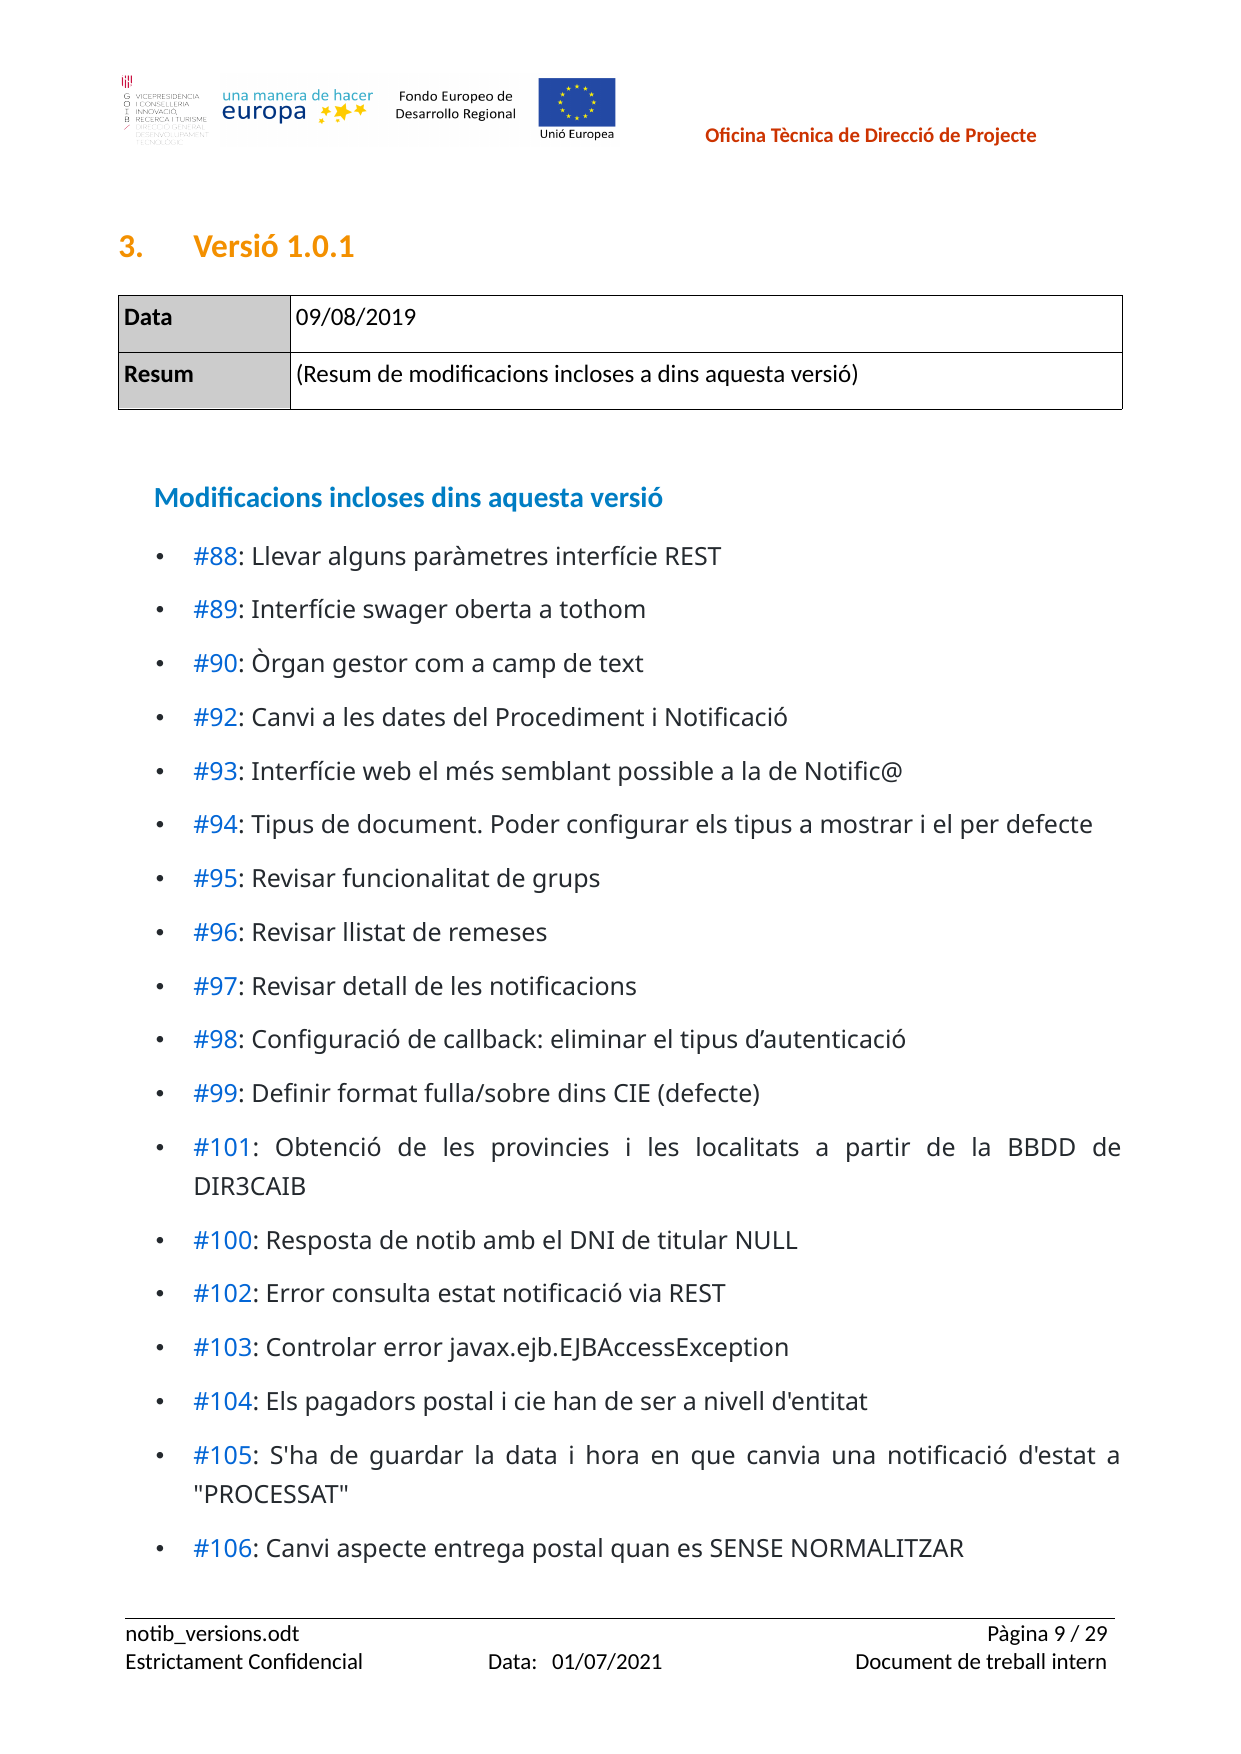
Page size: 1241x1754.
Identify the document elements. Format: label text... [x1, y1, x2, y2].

picture [118, 73, 213, 147]
list #104: Els pagadors postal i cie han de ser a nivell d'entitat [156, 1383, 1122, 1418]
list #93: Interfície web el més semblant possible a la de Notific@ [156, 753, 1122, 787]
list #102: Error consulta estat notificació via REST [156, 1276, 1122, 1310]
list #97: Revisar detall de les notificacions [156, 968, 1122, 1002]
list #92: Canvi a les dates del Procediment i Notificació [156, 699, 1122, 733]
list #99: Definir format fulla/sobre dins CIE (defecte) [156, 1076, 1122, 1110]
subtitle Modificacions incloses dins aquesta versió [153, 479, 1122, 514]
list #100: Resposta de notib amb el DNI de titular NULL [156, 1222, 1122, 1256]
list #89: Interfície swager oberta a tothom [156, 592, 1122, 626]
list #90: Òrgan gestor com a camp de text [156, 646, 1122, 680]
list #98: Configuració de callback: eliminar el tipus d’autenticació [156, 1022, 1122, 1056]
picture [219, 73, 621, 147]
list #95: Revisar funcionalitat de grups [156, 861, 1122, 895]
table_cell (Resum de modificacions incloses a dins aquesta versió) [291, 353, 1122, 408]
list #106: Canvi aspecte entrega postal quan es SENSE NORMALITZAR [156, 1530, 1122, 1564]
list #103: Controlar error javax.ejb.EJBAccessException [156, 1330, 1122, 1364]
table_header Data [119, 296, 290, 352]
list #105: S'ha de guardar la data i hora en que canvia una notificació d'estat a "PROCESSAT" [156, 1437, 1122, 1511]
list #101: Obtenció de les provincies i les localitats a partir de la BBDD de DIR3CAIB [156, 1129, 1122, 1203]
list #88: Llevar alguns paràmetres interfície REST [156, 538, 1122, 572]
subtitle Versió 1.0.1 [118, 225, 1122, 266]
list #96: Revisar llistat de remeses [156, 914, 1122, 948]
list #94: Tipus de document. Poder configurar els tipus a mostrar i el per defecte [156, 807, 1122, 841]
table_cell Resum [119, 353, 290, 408]
table_header 09/08/2019 [291, 296, 1122, 352]
